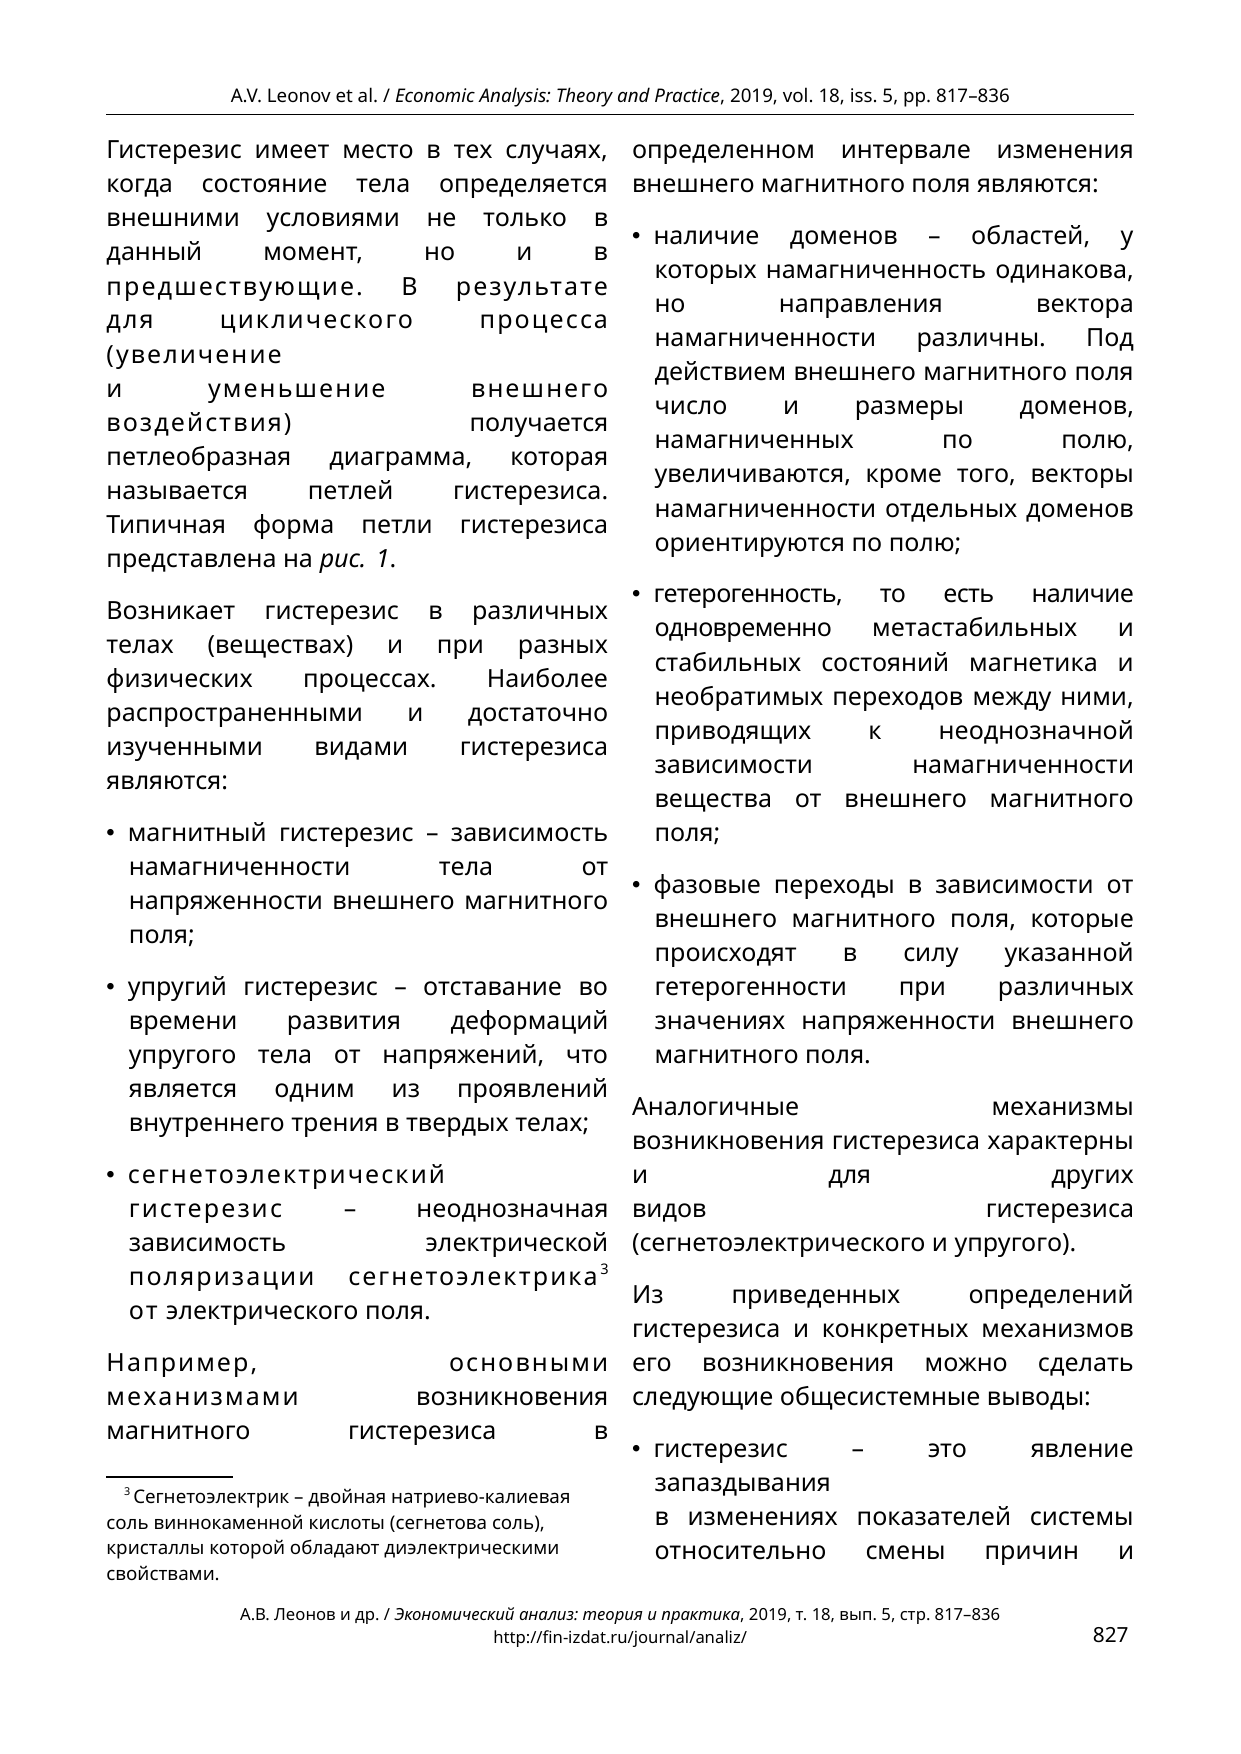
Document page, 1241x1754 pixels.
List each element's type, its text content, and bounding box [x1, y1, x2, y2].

list гетерогенность, то есть наличие одновременно метастабильных и стабильных состояний магнетика и необратимых переходов между ними, приводящих к неоднозначной зависимости намагниченности вещества от внешнего магнитного поля; [632, 576, 1134, 848]
text Возникает гистерезис в различных телах (веществах) и при разных физических процессах. Наиболее распространенными и достаточно изученными видами гистерезиса являются: [106, 592, 608, 797]
text Аналогичные механизмы возникновения гистерезиса характерны и для других видов гистерезиса (сегнетоэлектрического и упругого). [632, 1088, 1134, 1259]
list Сегнетоэлектрик – двойная натриево-калиевая соль виннокаменной кислоты (сегнетова соль), кристаллы которой обладают диэлектрическими свойствами. [106, 1483, 608, 1586]
list упругий гистерезис – отставание во времени развития деформаций упругого тела от напряжений, что является одним из проявлений внутреннего трения в твердых телах; [106, 968, 608, 1139]
text определенном интервале изменения внешнего магнитного поля являются: [632, 132, 1134, 200]
list магнитный гистерезис – зависимость намагниченности тела от напряженности внешнего магнитного поля; [106, 814, 608, 951]
list гистерезис – это явление запаздывания в изменениях показателей системы относительно смены причин и [632, 1430, 1134, 1567]
list сегнетоэлектрический гистерезис – неоднозначная зависимость электрической поляризации сегнетоэлектрика от электрического поля. [106, 1156, 608, 1327]
list фазовые переходы в зависимости от внешнего магнитного поля, которые происходят в силу указанной гетерогенности при различных значениях напряженности внешнего магнитного поля. [632, 866, 1134, 1071]
text Гистерезис имеет место в тех случаях, когда состояние тела определяется внешними условиями не только в данный момент, но и в предшествующие. В результате для циклического процесса (увеличение и уменьшение внешнего воздействия) получается петлеобразная диаграмма, которая называется петлей гистерезиса. Типичная форма петли гистерезиса представлена на рис. 1. [106, 132, 608, 575]
list наличие доменов – областей, у которых намагниченность одинакова, но направления вектора намагниченности различны. Под действием внешнего магнитного поля число и размеры доменов, намагниченных по полю, увеличиваются, кроме того, векторы намагниченности отдельных доменов ориентируются по полю; [632, 218, 1134, 558]
text Например, основными механизмами возникновения магнитного гистерезиса в [106, 1344, 608, 1447]
text Из приведенных определений гистерезиса и конкретных механизмов его возникновения можно сделать следующие общесистемные выводы: [632, 1276, 1134, 1413]
